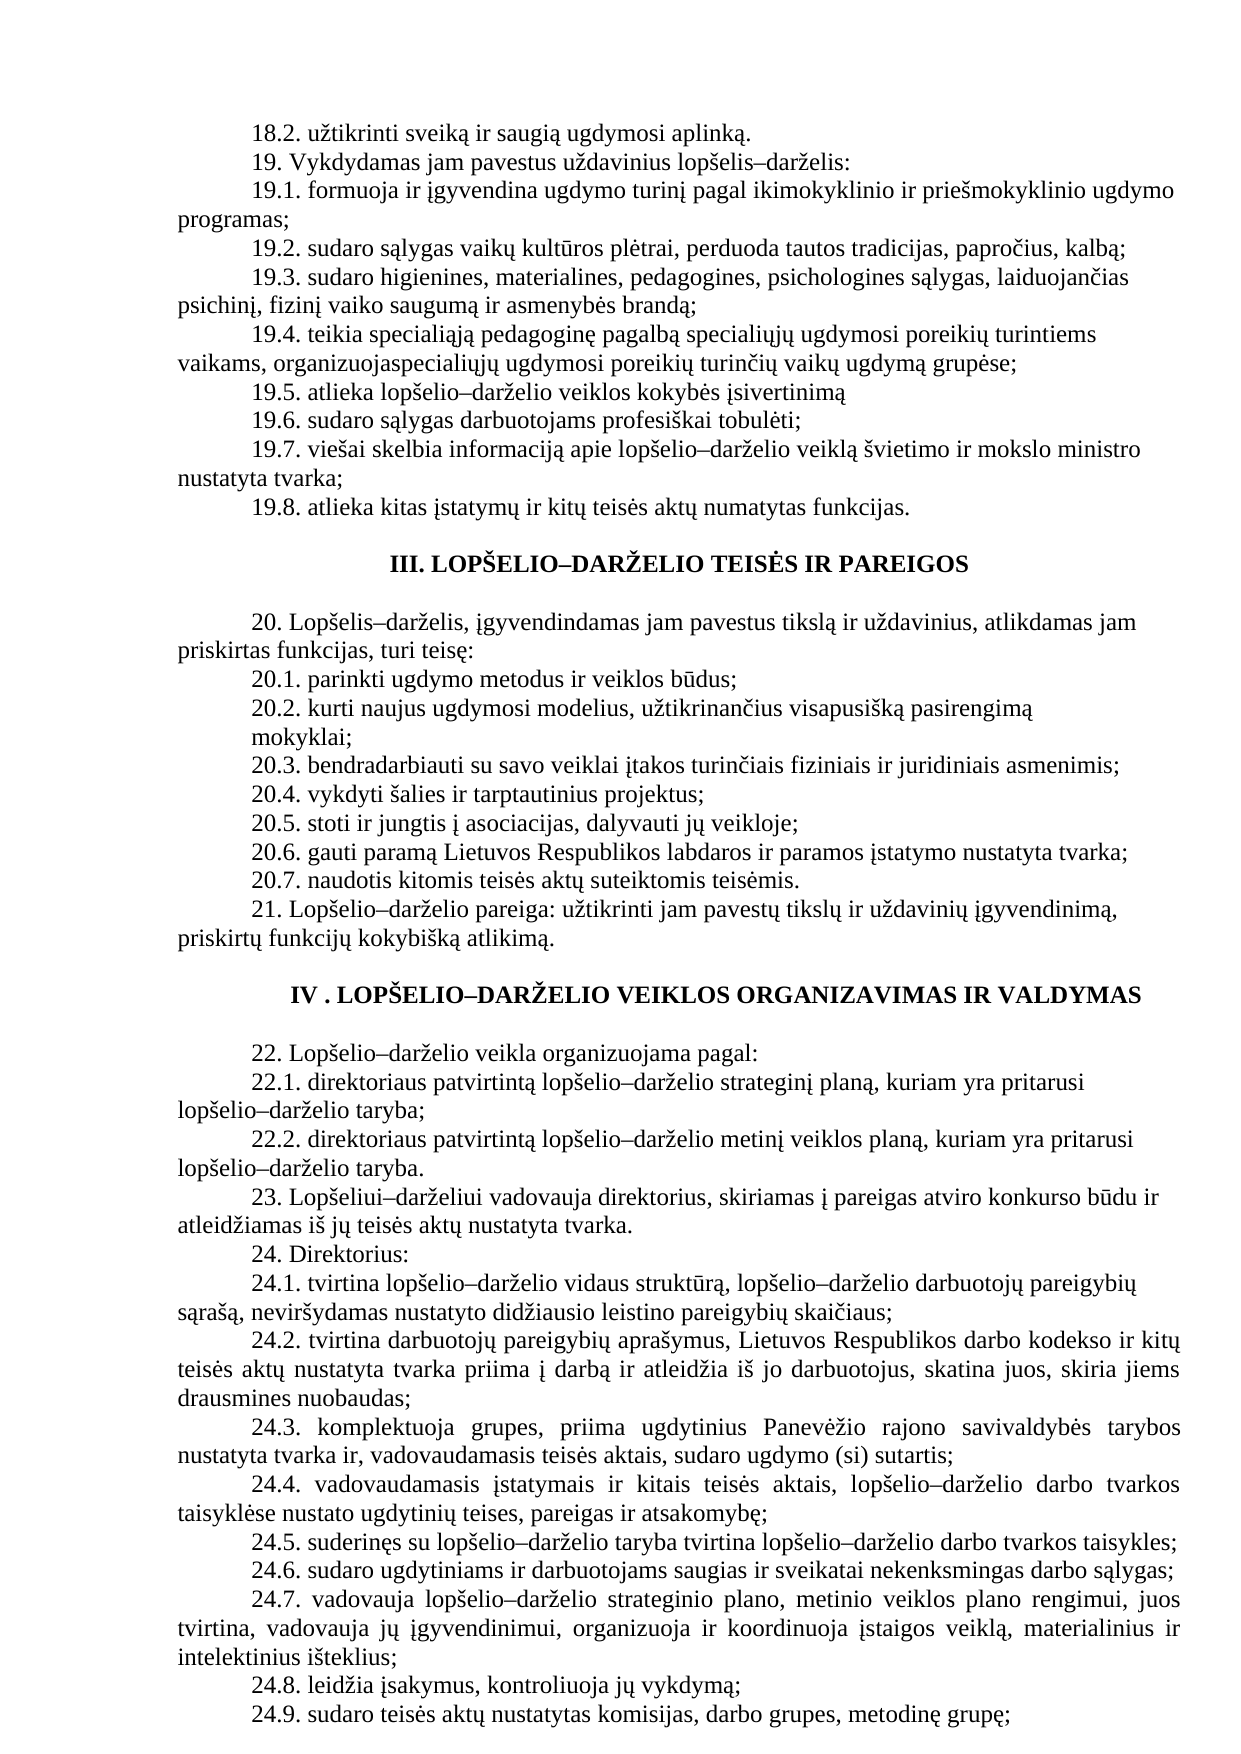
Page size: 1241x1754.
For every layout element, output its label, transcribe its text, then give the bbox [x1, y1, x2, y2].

text 19.8. atlieka kitas įstatymų ir kitų teisės aktų numatytas funkcijas. [177, 492, 1181, 521]
text IV . LOPŠELIO–DARŽELIO VEIKLOS ORGANIZAVIMAS IR VALDYMAS [177, 981, 1181, 1009]
text mokyklai; [177, 722, 1181, 751]
text 24.8. leidžia įsakymus, kontroliuoja jų vykdymą; [177, 1671, 1181, 1699]
text 20.7. naudotis kitomis teisės aktų suteiktomis teisėmis. [177, 866, 1181, 894]
text 19.6. sudaro sąlygas darbuotojams profesiškai tobulėti; [177, 406, 1181, 434]
text 23. Lopšeliui–darželiui vadovauja direktorius, skiriamas į pareigas atviro konkurso būdu ir atleidžiamas iš jų teisės aktų nustatyta tvarka. [177, 1182, 1181, 1239]
text 19.7. viešai skelbia informaciją apie lopšelio–darželio veiklą švietimo ir mokslo ministro nustatyta tvarka; [177, 434, 1181, 492]
text 20.3. bendradarbiauti su savo veiklai įtakos turinčiais fiziniais ir juridiniais asmenimis; [177, 751, 1181, 779]
text 19. Vykdydamas jam pavestus uždavinius lopšelis–darželis: [177, 147, 1181, 176]
text 19.3. sudaro higienines, materialines, pedagogines, psichologines sąlygas, laiduojančias psichinį, fizinį vaiko saugumą ir asmenybės brandą; [177, 262, 1181, 319]
text 20.4. vykdyti šalies ir tarptautinius projektus; [177, 779, 1181, 808]
text 19.1. formuoja ir įgyvendina ugdymo turinį pagal ikimokyklinio ir priešmokyklinio ugdymo programas; [177, 176, 1181, 233]
text 22.1. direktoriaus patvirtintą lopšelio–darželio strateginį planą, kuriam yra pritarusi lopšelio–darželio taryba; [177, 1067, 1181, 1124]
text 19.4. teikia specialiąją pedagoginę pagalbą specialiųjų ugdymosi poreikių turintiems vaikams, organizuojaspecialiųjų ugdymosi poreikių turinčių vaikų ugdymą grupėse; [177, 319, 1181, 377]
text 24.1. tvirtina lopšelio–darželio vidaus struktūrą, lopšelio–darželio darbuotojų pareigybių sąrašą, neviršydamas nustatyto didžiausio leistino pareigybių skaičiaus; [177, 1268, 1181, 1326]
text 24.7. vadovauja lopšelio–darželio strateginio plano, metinio veiklos plano rengimui, juos tvirtina, vadovauja jų įgyvendinimui, organizuoja ir koordinuoja įstaigos veiklą, materialinius ir intelektinius išteklius; [177, 1584, 1181, 1671]
text 22.2. direktoriaus patvirtintą lopšelio–darželio metinį veiklos planą, kuriam yra pritarusi lopšelio–darželio taryba. [177, 1124, 1181, 1182]
text 20.5. stoti ir jungtis į asociacijas, dalyvauti jų veikloje; [177, 808, 1181, 837]
text 24.2. tvirtina darbuotojų pareigybių aprašymus, Lietuvos Respublikos darbo kodekso ir kitų teisės aktų nustatyta tvarka priima į darbą ir atleidžia iš jo darbuotojus, skatina juos, skiria jiems drausmines nuobaudas; [177, 1326, 1181, 1412]
text 24.3. komplektuoja grupes, priima ugdytinius Panevėžio rajono savivaldybės tarybos nustatyta tvarka ir, vadovaudamasis teisės aktais, sudaro ugdymo (si) sutartis; [177, 1412, 1181, 1469]
text 24.9. sudaro teisės aktų nustatytas komisijas, darbo grupes, metodinę grupę; [177, 1699, 1181, 1728]
text 24.5. suderinęs su lopšelio–darželio taryba tvirtina lopšelio–darželio darbo tvarkos taisykles; [177, 1527, 1181, 1556]
text 20. Lopšelis–darželis, įgyvendindamas jam pavestus tikslą ir uždavinius, atlikdamas jam priskirtas funkcijas, turi teisę: [177, 607, 1181, 664]
text 24.4. vadovaudamasis įstatymais ir kitais teisės aktais, lopšelio–darželio darbo tvarkos taisyklėse nustato ugdytinių teises, pareigas ir atsakomybę; [177, 1469, 1181, 1527]
text 20.2. kurti naujus ugdymosi modelius, užtikrinančius visapusišką pasirengimą [177, 693, 1181, 722]
text 22. Lopšelio–darželio veikla organizuojama pagal: [177, 1038, 1181, 1067]
text 24.6. sudaro ugdytiniams ir darbuotojams saugias ir sveikatai nekenksmingas darbo sąlygas; [177, 1556, 1181, 1584]
text III. LOPŠELIO–DARŽELIO TEISĖS IR PAREIGOS [177, 549, 1181, 578]
text 19.2. sudaro sąlygas vaikų kultūros plėtrai, perduoda tautos tradicijas, papročius, kalbą; [177, 233, 1181, 262]
text 20.6. gauti paramą Lietuvos Respublikos labdaros ir paramos įstatymo nustatyta tvarka; [177, 837, 1181, 866]
text 24. Direktorius: [177, 1239, 1181, 1268]
text 20.1. parinkti ugdymo metodus ir veiklos būdus; [177, 664, 1181, 693]
text 19.5. atlieka lopšelio–darželio veiklos kokybės įsivertinimą [177, 377, 1181, 406]
text 18.2. užtikrinti sveiką ir saugią ugdymosi aplinką. [177, 118, 1181, 147]
text 21. Lopšelio–darželio pareiga: užtikrinti jam pavestų tikslų ir uždavinių įgyvendinimą, priskirtų funkcijų kokybišką atlikimą. [177, 894, 1181, 952]
